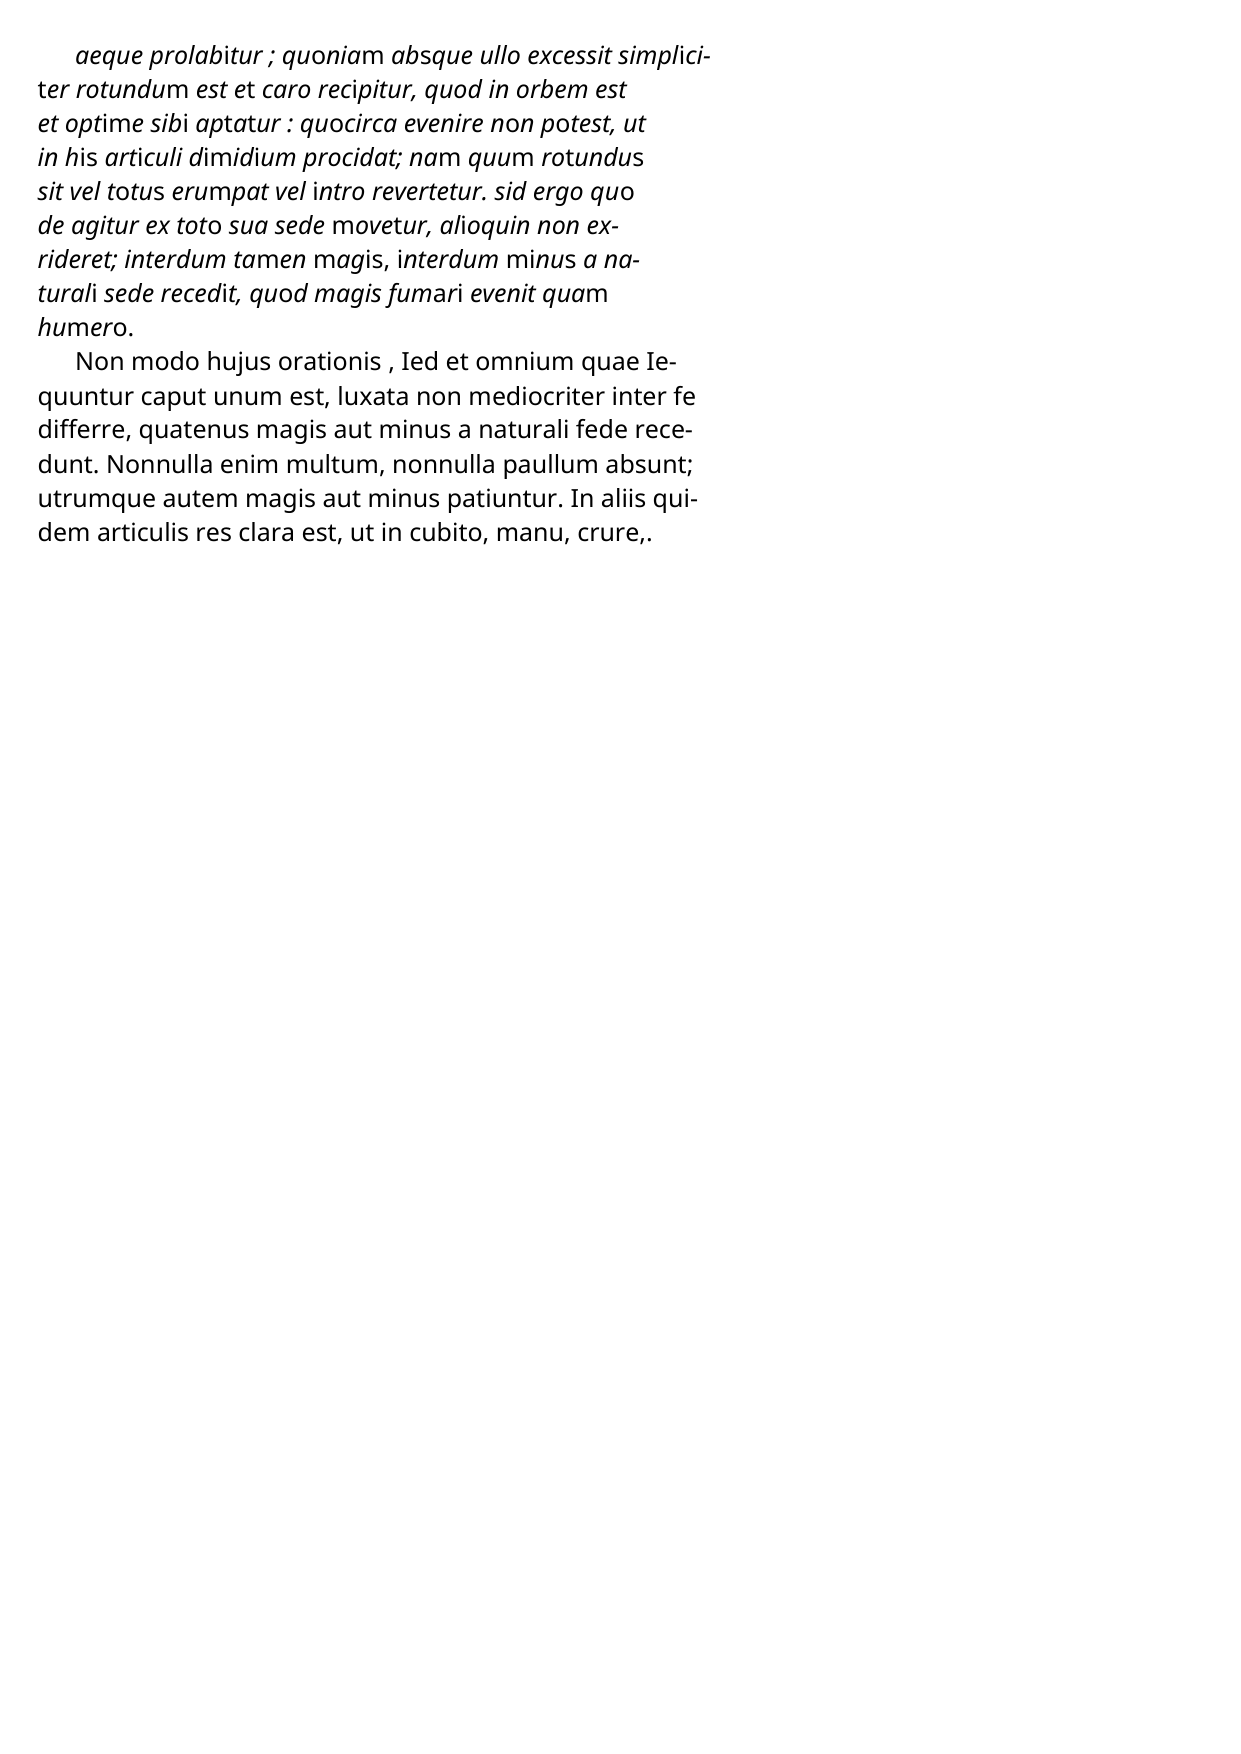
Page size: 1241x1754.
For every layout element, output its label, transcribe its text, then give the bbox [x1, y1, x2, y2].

text aeque prolabitur ; quoniam absque ullo excessit simplici- ter rotundum est et caro recipitur, quod in orbem est et optime sibi aptatur : quocirca evenire non potest, ut in his articuli dimidium procidat; nam quum rotundus sit vel totus erumpat vel intro revertetur. sid ergo quo de agitur ex toto sua sede movetur, alioquin non ex- rideret; interdum tamen magis, interdum minus a na- turali sede recedit, quod magis fumari evenit quam humero. [37, 37, 1203, 344]
text Non modo hujus orationis , Ied et omnium quae Ie- quuntur caput unum est, luxata non mediocriter inter fe differre, quatenus magis aut minus a naturali fede rece- dunt. Nonnulla enim multum, nonnulla paullum absunt; utrumque autem magis aut minus patiuntur. In aliis qui- dem articulis res clara est, ut in cubito, manu, crure,. [37, 344, 1203, 548]
